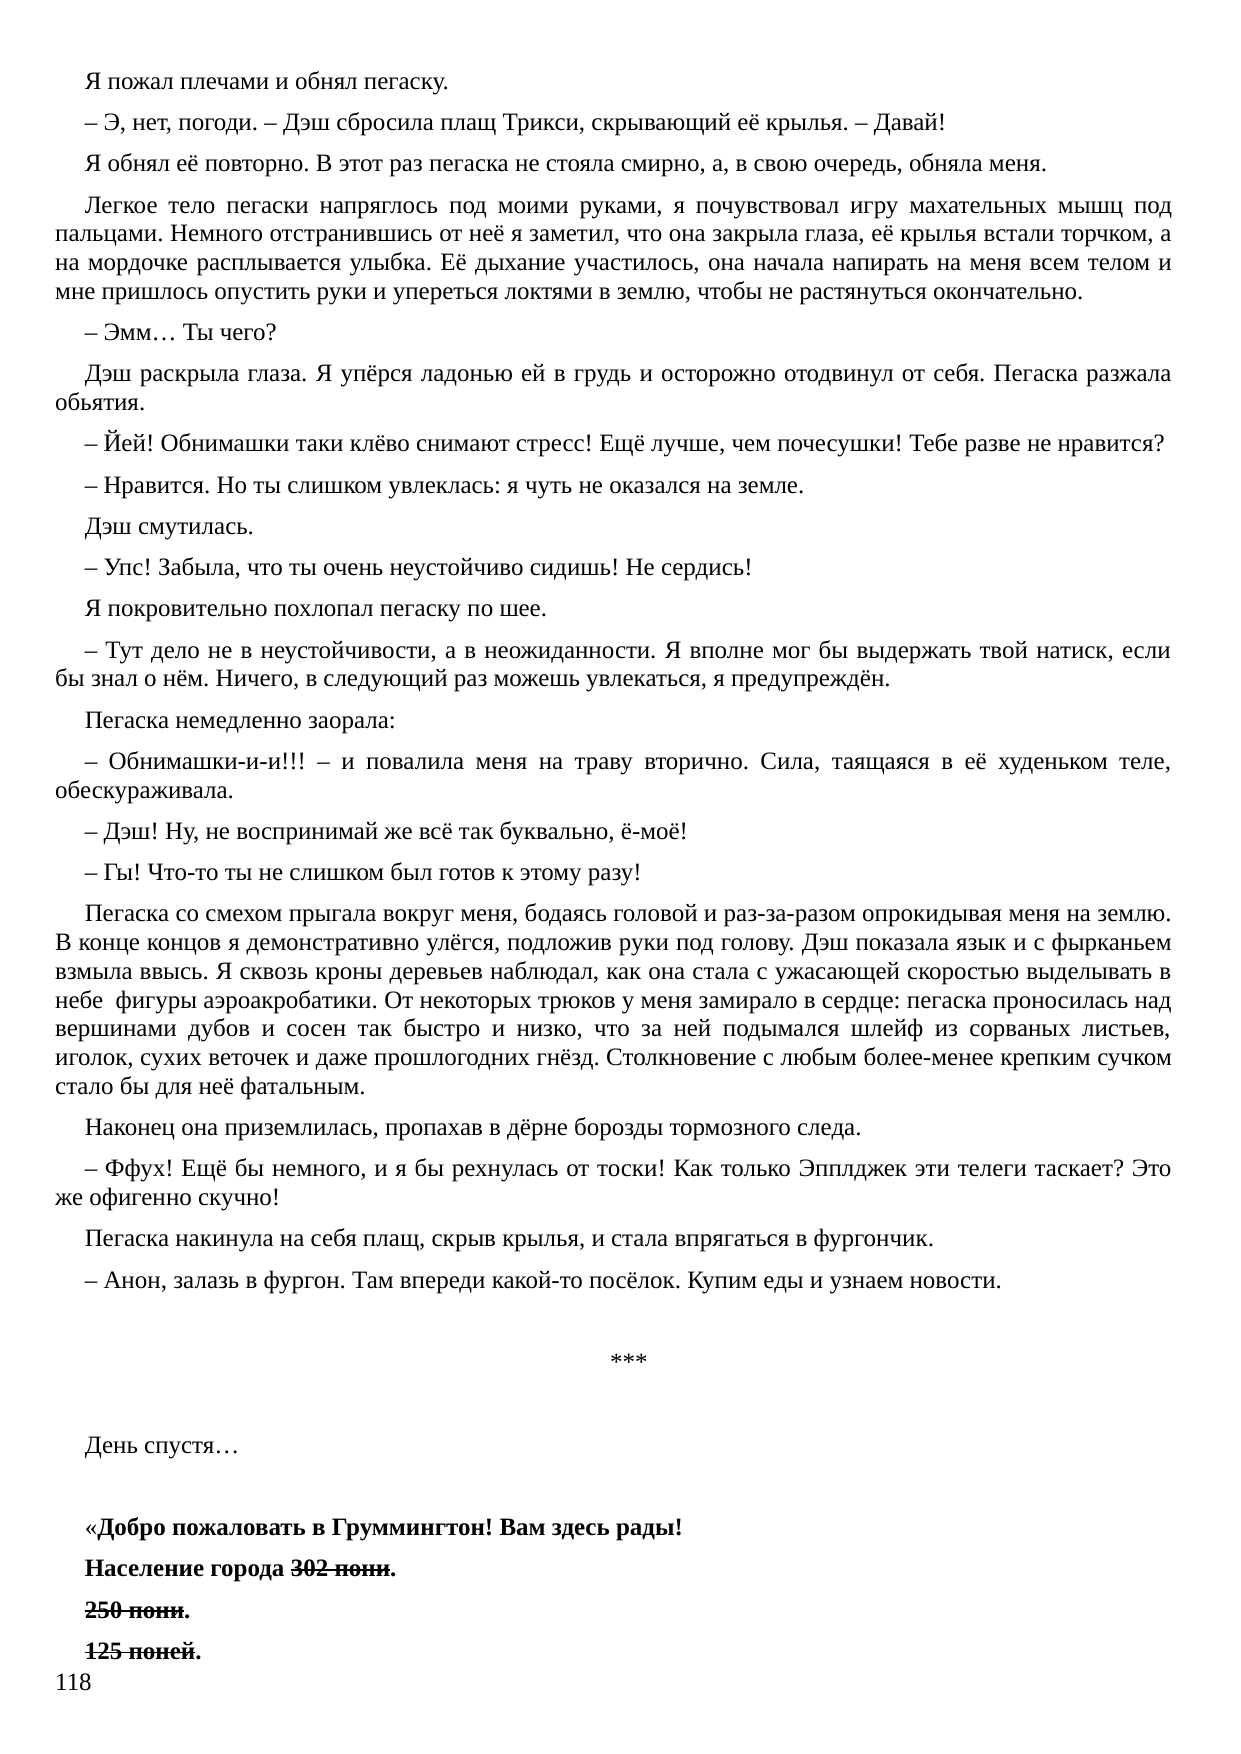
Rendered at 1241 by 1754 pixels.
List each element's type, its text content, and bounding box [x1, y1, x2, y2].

text – Гы! Что-то ты не слишком был готов к этому разу! [55, 857, 1173, 886]
text Я покровительно похлопал пегаску по шее. [55, 593, 1173, 622]
text – Ффух! Ещё бы немного, и я бы рехнулась от тоски! Как только Эпплджек эти телеги таскает? Это же офигенно скучно! [55, 1153, 1173, 1211]
text Легкое тело пегаски напряглось под моими руками, я почувствовал игру махательных мышц под пальцами. Немного отстранившись от неё я заметил, что она закрыла глаза, её крылья встали торчком, а на мордочке расплывается улыбка. Её дыхание участилось, она начала напирать на меня всем телом и мне пришлось опустить руки и упереться локтями в землю, чтобы не растянуться окончательно. [55, 190, 1173, 305]
text «Добро пожаловать в Груммингтон! Вам здесь рады! [55, 1512, 1173, 1541]
text – Упс! Забыла, что ты очень неустойчиво сидишь! Не сердись! [55, 552, 1173, 581]
text 250 пони. [55, 1595, 1173, 1623]
text Пегаска со смехом прыгала вокруг меня, бодаясь головой и раз-за-разом опрокидывая меня на землю. В конце концов я демонстративно улёгся, подложив руки под голову. Дэш показала язык и с фырканьем взмыла ввысь. Я сквозь кроны деревьев наблюдал, как она стала с ужасающей скоростью выделывать в небе фигуры аэроакробатики. От некоторых трюков у меня замирало в сердце: пегаска проносилась над вершинами дубов и сосен так быстро и низко, что за ней подымался шлейф из сорваных листьев, иголок, сухих веточек и даже прошлогодних гнёзд. Столкновение с любым более-менее крепким сучком стало бы для неё фатальным. [55, 898, 1173, 1100]
text День спустя… [55, 1430, 1173, 1458]
text Я пожал плечами и обнял пегаску. [55, 66, 1173, 95]
text – Обнимашки-и-и!!! – и повалила меня на траву вторично. Сила, таящаяся в её худеньком теле, обескураживала. [55, 746, 1173, 803]
text 125 поней. [55, 1636, 1173, 1665]
text *** [55, 1347, 1173, 1376]
text – Тут дело не в неустойчивости, а в неожиданности. Я вполне мог бы выдержать твой натиск, если бы знал о нём. Ничего, в следующий раз можешь увлекаться, я предупреждён. [55, 635, 1173, 692]
text – Эмм… Ты чего? [55, 317, 1173, 346]
text – Дэш! Ну, не воспринимай же всё так буквально, ё-моё! [55, 816, 1173, 845]
text Пегаска накинула на себя плащ, скрыв крылья, и стала впрягаться в фургончик. [55, 1223, 1173, 1252]
text – Анон, залазь в фургон. Там впереди какой-то посёлок. Купим еды и узнаем новости. [55, 1265, 1173, 1293]
text Наконец она приземлилась, пропахав в дёрне борозды тормозного следа. [55, 1112, 1173, 1141]
text Дэш раскрыла глаза. Я упёрся ладонью ей в грудь и осторожно отодвинул от себя. Пегаска разжала обьятия. [55, 358, 1173, 416]
text – Э, нет, погоди. – Дэш сбросила плащ Трикси, скрывающий её крылья. – Давай! [55, 107, 1173, 136]
text Население города 302 пони. [55, 1553, 1173, 1582]
text – Йей! Обнимашки таки клёво снимают стресс! Ещё лучше, чем почесушки! Тебе разве не нравится? [55, 428, 1173, 457]
text Пегаска немедленно заорала: [55, 705, 1173, 733]
text Дэш смутилась. [55, 511, 1173, 540]
text – Нравится. Но ты слишком увлеклась: я чуть не оказался на земле. [55, 470, 1173, 498]
text Я обнял её повторно. В этот раз пегаска не стояла смирно, а, в свою очередь, обняла меня. [55, 148, 1173, 177]
